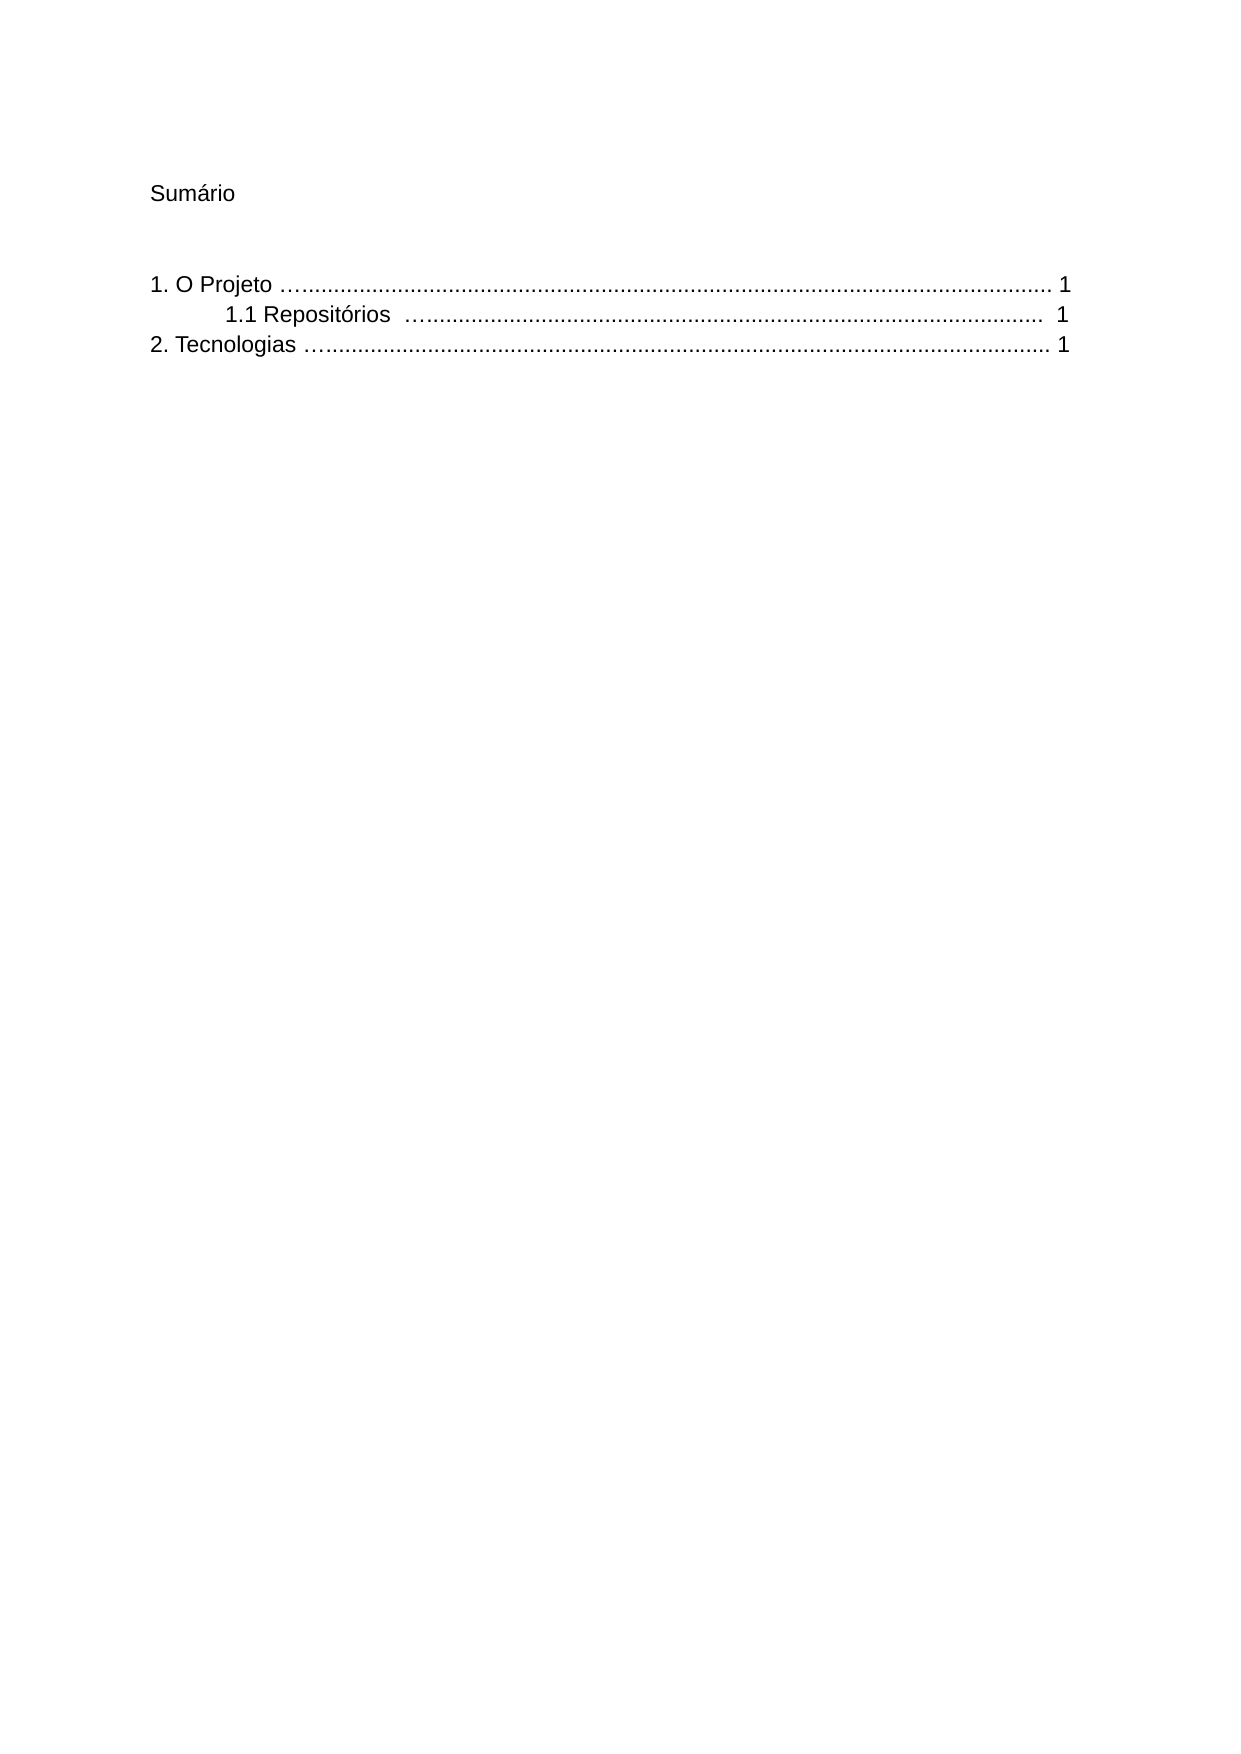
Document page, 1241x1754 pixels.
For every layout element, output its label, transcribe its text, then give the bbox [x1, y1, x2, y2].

text 2. Tecnologias ….................................................................................................................. 1 [150, 331, 1090, 358]
text 1.1 Repositórios …................................................................................................. 1 [150, 301, 1090, 327]
text 1. O Projeto …...................................................................................................................... 1 [150, 271, 1090, 297]
text Sumário [150, 180, 1090, 207]
